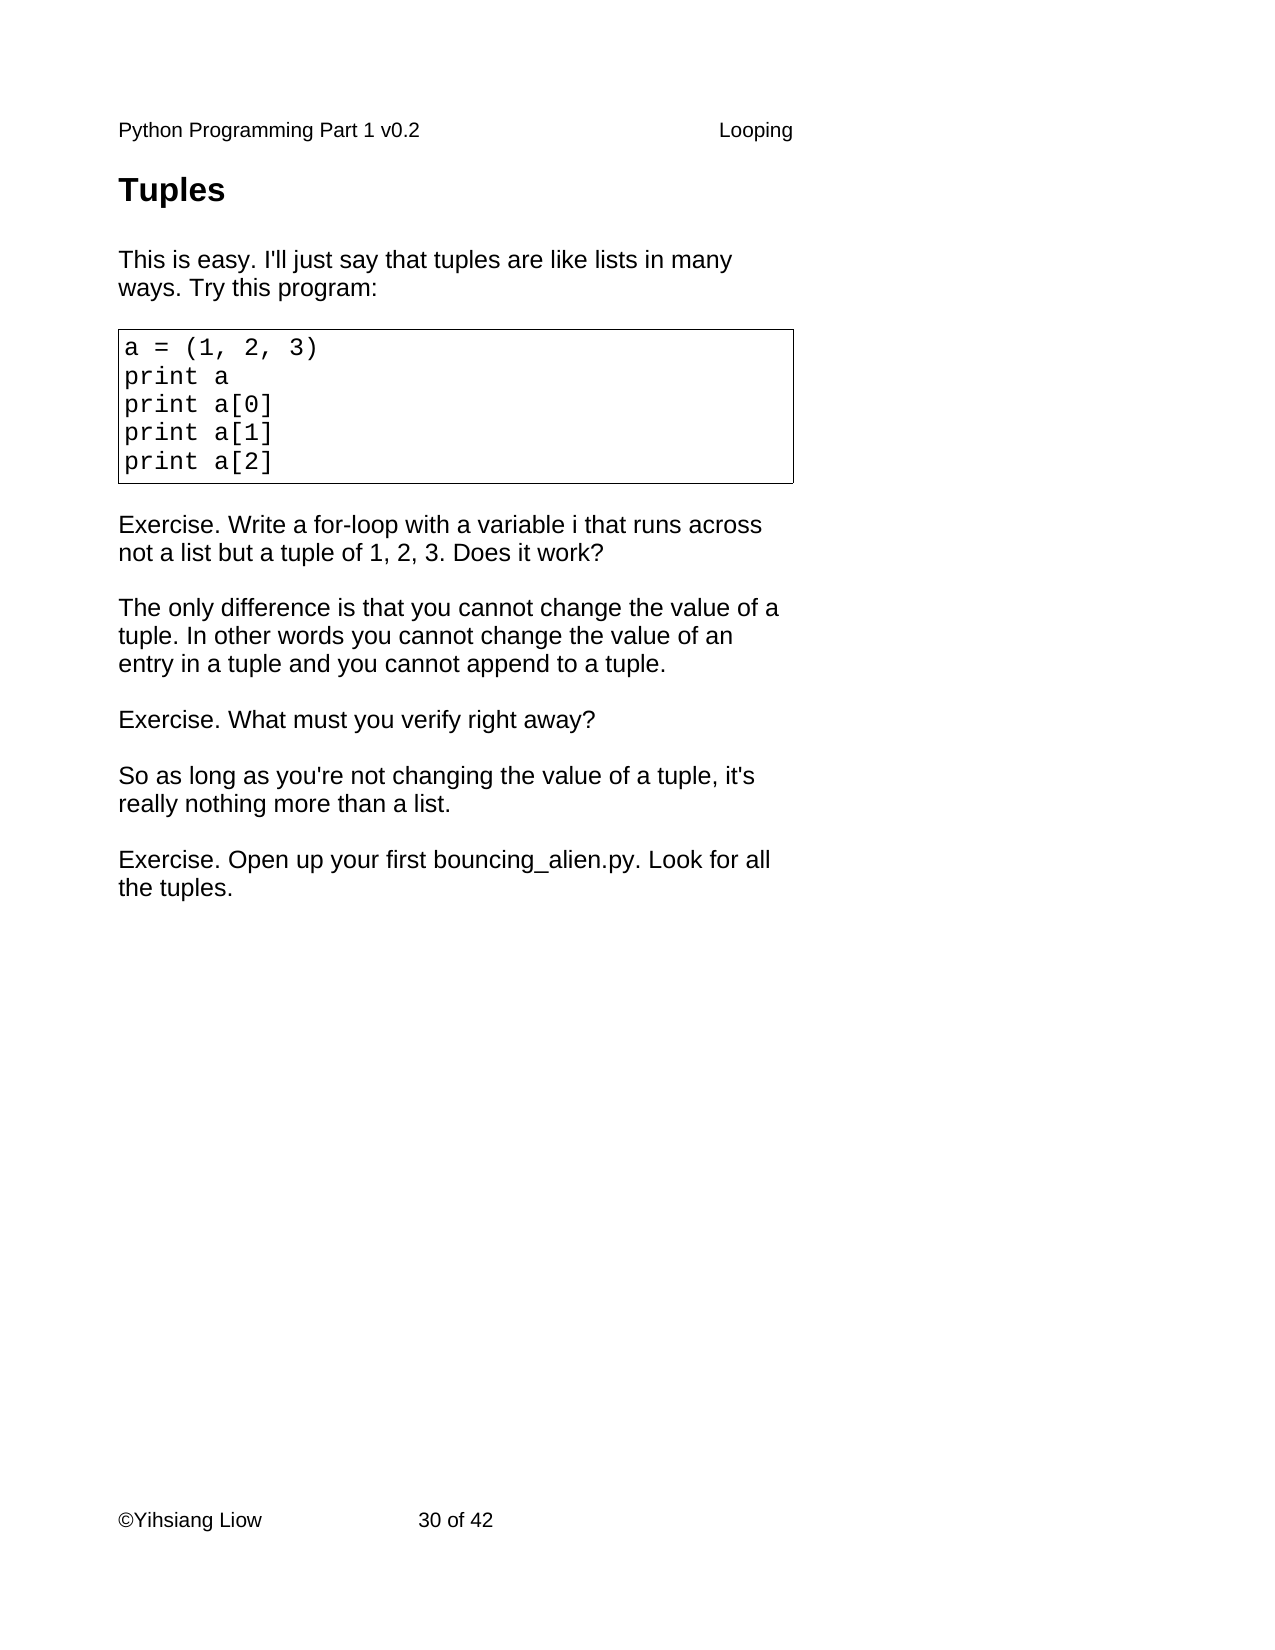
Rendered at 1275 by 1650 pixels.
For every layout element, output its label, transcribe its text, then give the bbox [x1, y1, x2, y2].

text So as long as you're not changing the value of a tuple, it's really nothing more than a list. [118, 762, 793, 817]
text Exercise. Write a for-loop with a variable i that runs across not a list but a tuple of 1, 2, 3. Does it work? [118, 510, 793, 566]
table_header a = (1, 2, 3) print a print a[0] print a[1] print a[2] [119, 330, 793, 482]
text Exercise. What must you verify right away? [118, 706, 793, 734]
text Tuples [118, 171, 793, 208]
text Exercise. Open up your first bouncing_alien.py. Look for all the tuples. [118, 845, 793, 901]
text This is easy. I'll just say that tuples are like lists in many ways. Try this program: [118, 245, 793, 301]
text The only difference is that you cannot change the value of a tuple. In other words you cannot change the value of an entry in a tuple and you cannot append to a tuple. [118, 594, 793, 678]
